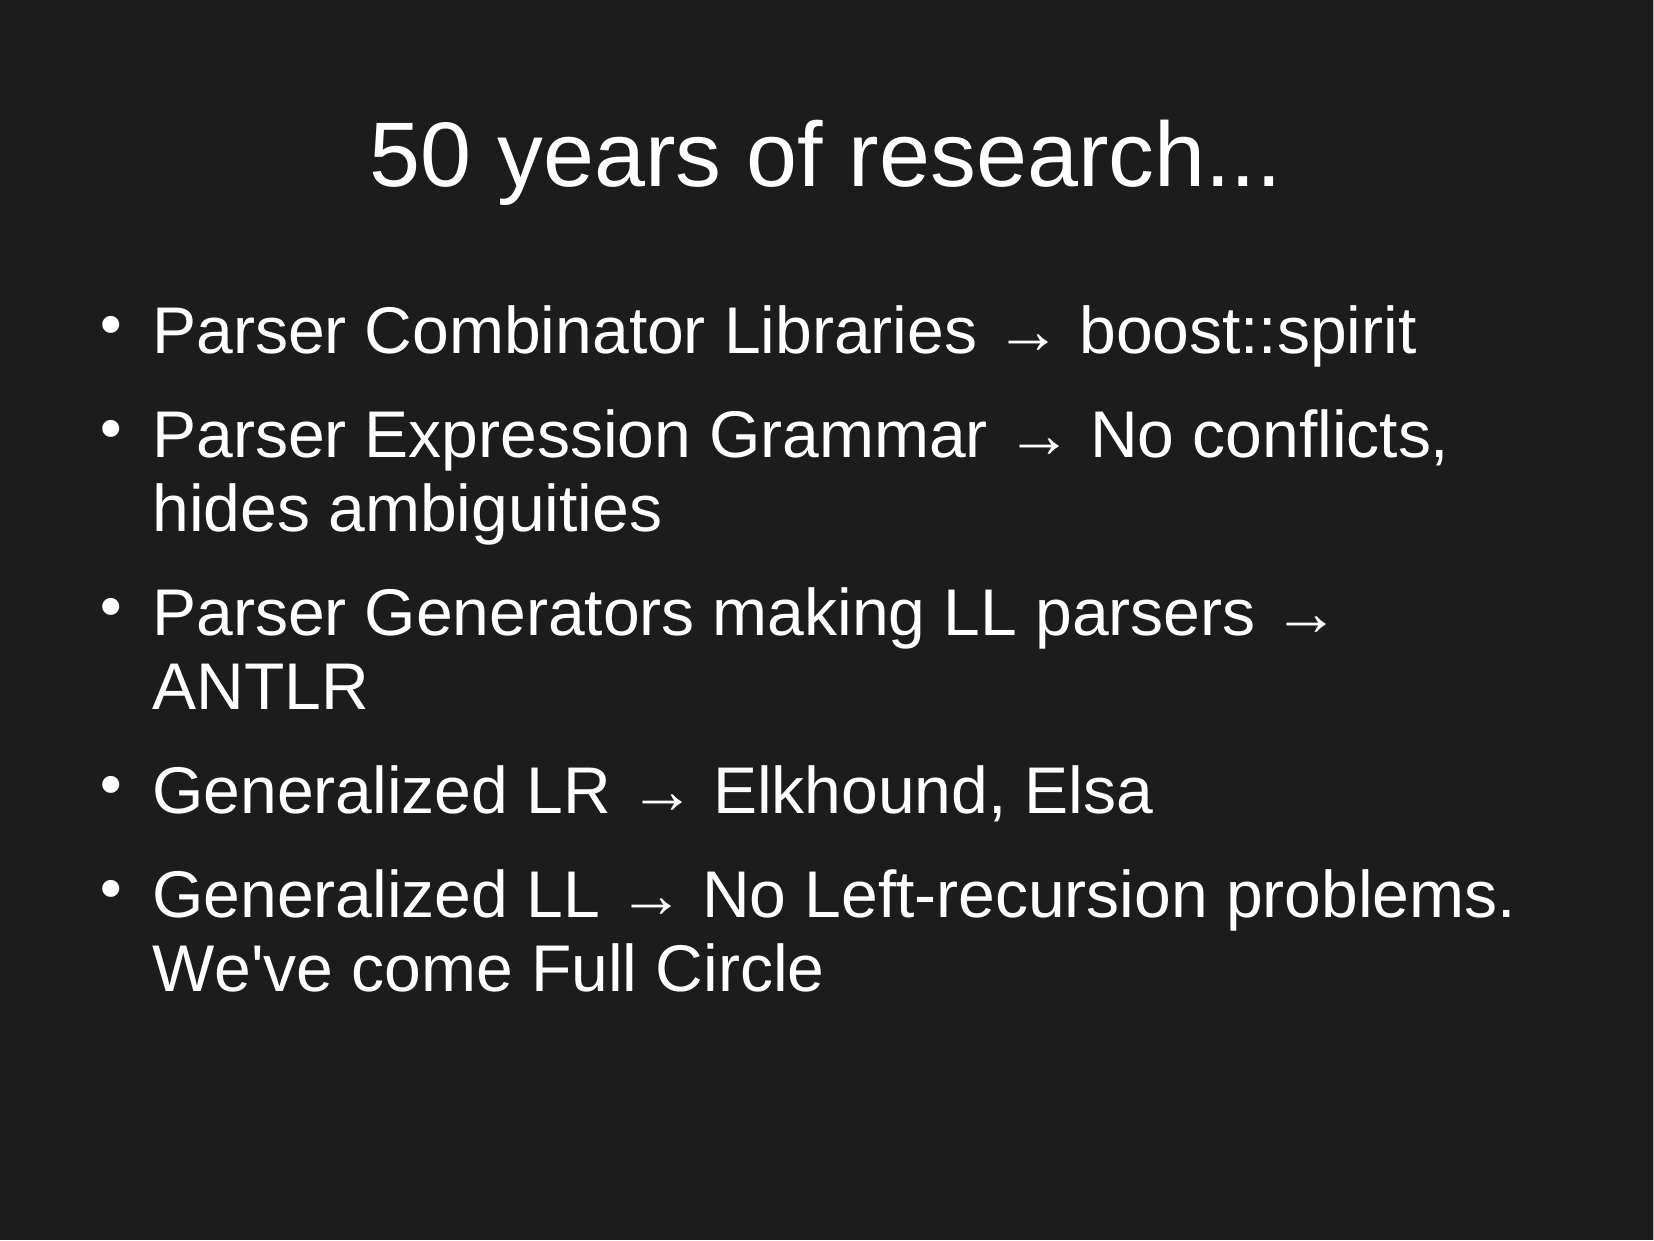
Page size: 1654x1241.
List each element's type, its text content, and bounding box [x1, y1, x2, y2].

list Parser Combinator Libraries → boost::spirit Parser Expression Grammar → No conflicts, hides ambiguities Parser Generators making LL parsers → ANTLR Generalized LR → Elkhound, Elsa Generalized LL → No Left-recursion problems. We've come Full Circle [82, 290, 1571, 1010]
title 50 years of research... [82, 49, 1571, 257]
